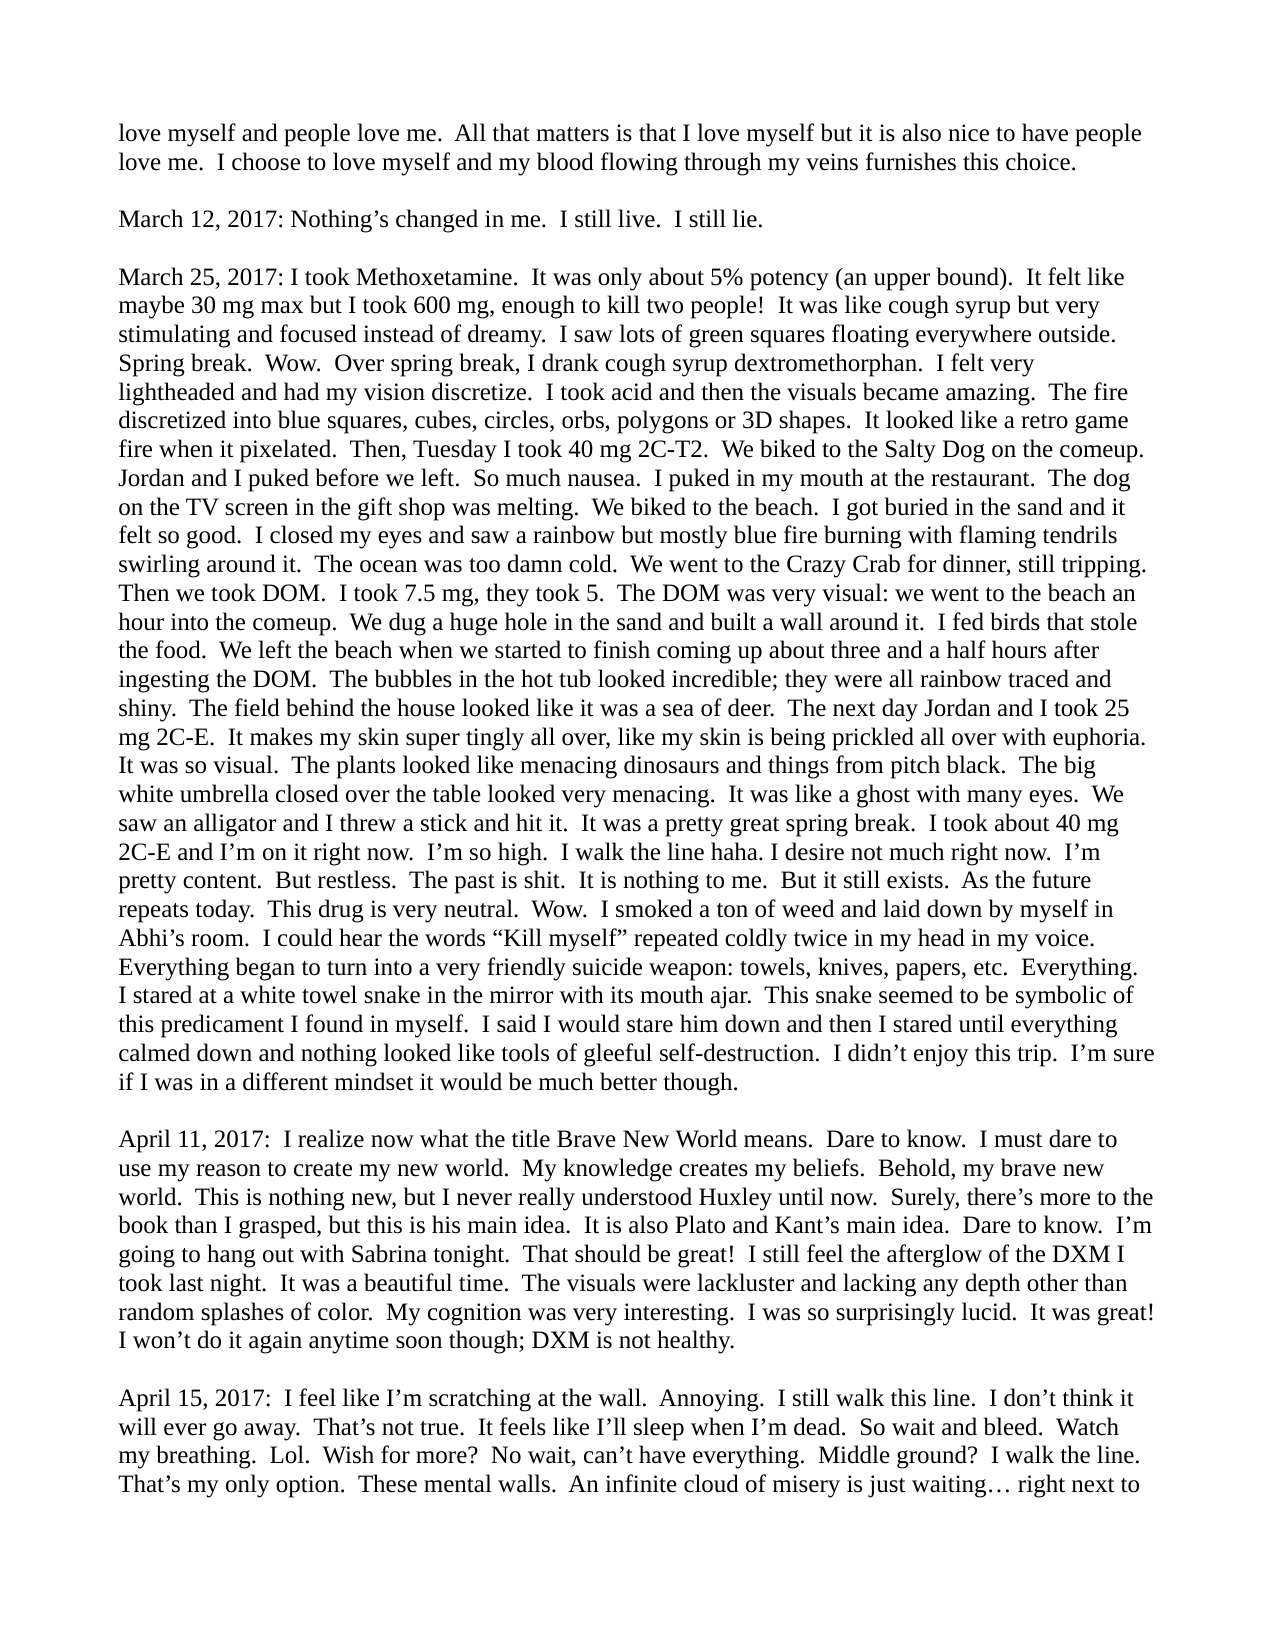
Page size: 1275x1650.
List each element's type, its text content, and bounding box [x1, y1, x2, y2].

text April 11, 2017: I realize now what the title Brave New World means. Dare to know. I must dare to use my reason to create my new world. My knowledge creates my beliefs. Behold, my brave new world. This is nothing new, but I never really understood Huxley until now. Surely, there’s more to the book than I grasped, but this is his main idea. It is also Plato and Kant’s main idea. Dare to know. I’m going to hang out with Sabrina tonight. That should be great! I still feel the afterglow of the DXM I took last night. It was a beautiful time. The visuals were lackluster and lacking any depth other than random splashes of color. My cognition was very interesting. I was so surprisingly lucid. It was great! I won’t do it again anytime soon though; DXM is not healthy. [118, 1124, 1157, 1354]
text March 25, 2017: I took Methoxetamine. It was only about 5% potency (an upper bound). It felt like maybe 30 mg max but I took 600 mg, enough to kill two people! It was like cough syrup but very stimulating and focused instead of dreamy. I saw lots of green squares floating everywhere outside. Spring break. Wow. Over spring break, I drank cough syrup dextromethorphan. I felt very lightheaded and had my vision discretize. I took acid and then the visuals became amazing. The fire discretized into blue squares, cubes, circles, orbs, polygons or 3D shapes. It looked like a retro game fire when it pixelated. Then, Tuesday I took 40 mg 2C-T2. We biked to the Salty Dog on the comeup. Jordan and I puked before we left. So much nausea. I puked in my mouth at the restaurant. The dog on the TV screen in the gift shop was melting. We biked to the beach. I got buried in the sand and it felt so good. I closed my eyes and saw a rainbow but mostly blue fire burning with flaming tendrils swirling around it. The ocean was too damn cold. We went to the Crazy Crab for dinner, still tripping. Then we took DOM. I took 7.5 mg, they took 5. The DOM was very visual: we went to the beach an hour into the comeup. We dug a huge hole in the sand and built a wall around it. I fed birds that stole the food. We left the beach when we started to finish coming up about three and a half hours after ingesting the DOM. The bubbles in the hot tub looked incredible; they were all rainbow traced and shiny. The field behind the house looked like it was a sea of deer. The next day Jordan and I took 25 mg 2C-E. It makes my skin super tingly all over, like my skin is being prickled all over with euphoria. It was so visual. The plants looked like menacing dinosaurs and things from pitch black. The big white umbrella closed over the table looked very menacing. It was like a ghost with many eyes. We saw an alligator and I threw a stick and hit it. It was a pretty great spring break. I took about 40 mg 2C-E and I’m on it right now. I’m so high. I walk the line haha. I desire not much right now. I’m pretty content. But restless. The past is shit. It is nothing to me. But it still exists. As the future repeats today. This drug is very neutral. Wow. I smoked a ton of weed and laid down by myself in Abhi’s room. I could hear the words “Kill myself” repeated coldly twice in my head in my voice. Everything began to turn into a very friendly suicide weapon: towels, knives, papers, etc. Everything. I stared at a white towel snake in the mirror with its mouth ajar. This snake seemed to be symbolic of this predicament I found in myself. I said I would stare him down and then I stared until everything calmed down and nothing looked like tools of gleeful self-destruction. I didn’t enjoy this trip. I’m sure if I was in a different mindset it would be much better though. [118, 262, 1157, 1096]
text March 12, 2017: Nothing’s changed in me. I still live. I still lie. [118, 204, 1157, 233]
text April 15, 2017: I feel like I’m scratching at the wall. Annoying. I still walk this line. I don’t think it will ever go away. That’s not true. It feels like I’ll sleep when I’m dead. So wait and bleed. Watch my breathing. Lol. Wish for more? No wait, can’t have everything. Middle ground? I walk the line. That’s my only option. These mental walls. An infinite cloud of misery is just waiting… right next to [118, 1383, 1157, 1498]
text love myself and people love me. All that matters is that I love myself but it is also nice to have people love me. I choose to love myself and my blood flowing through my veins furnishes this choice. [118, 118, 1157, 176]
